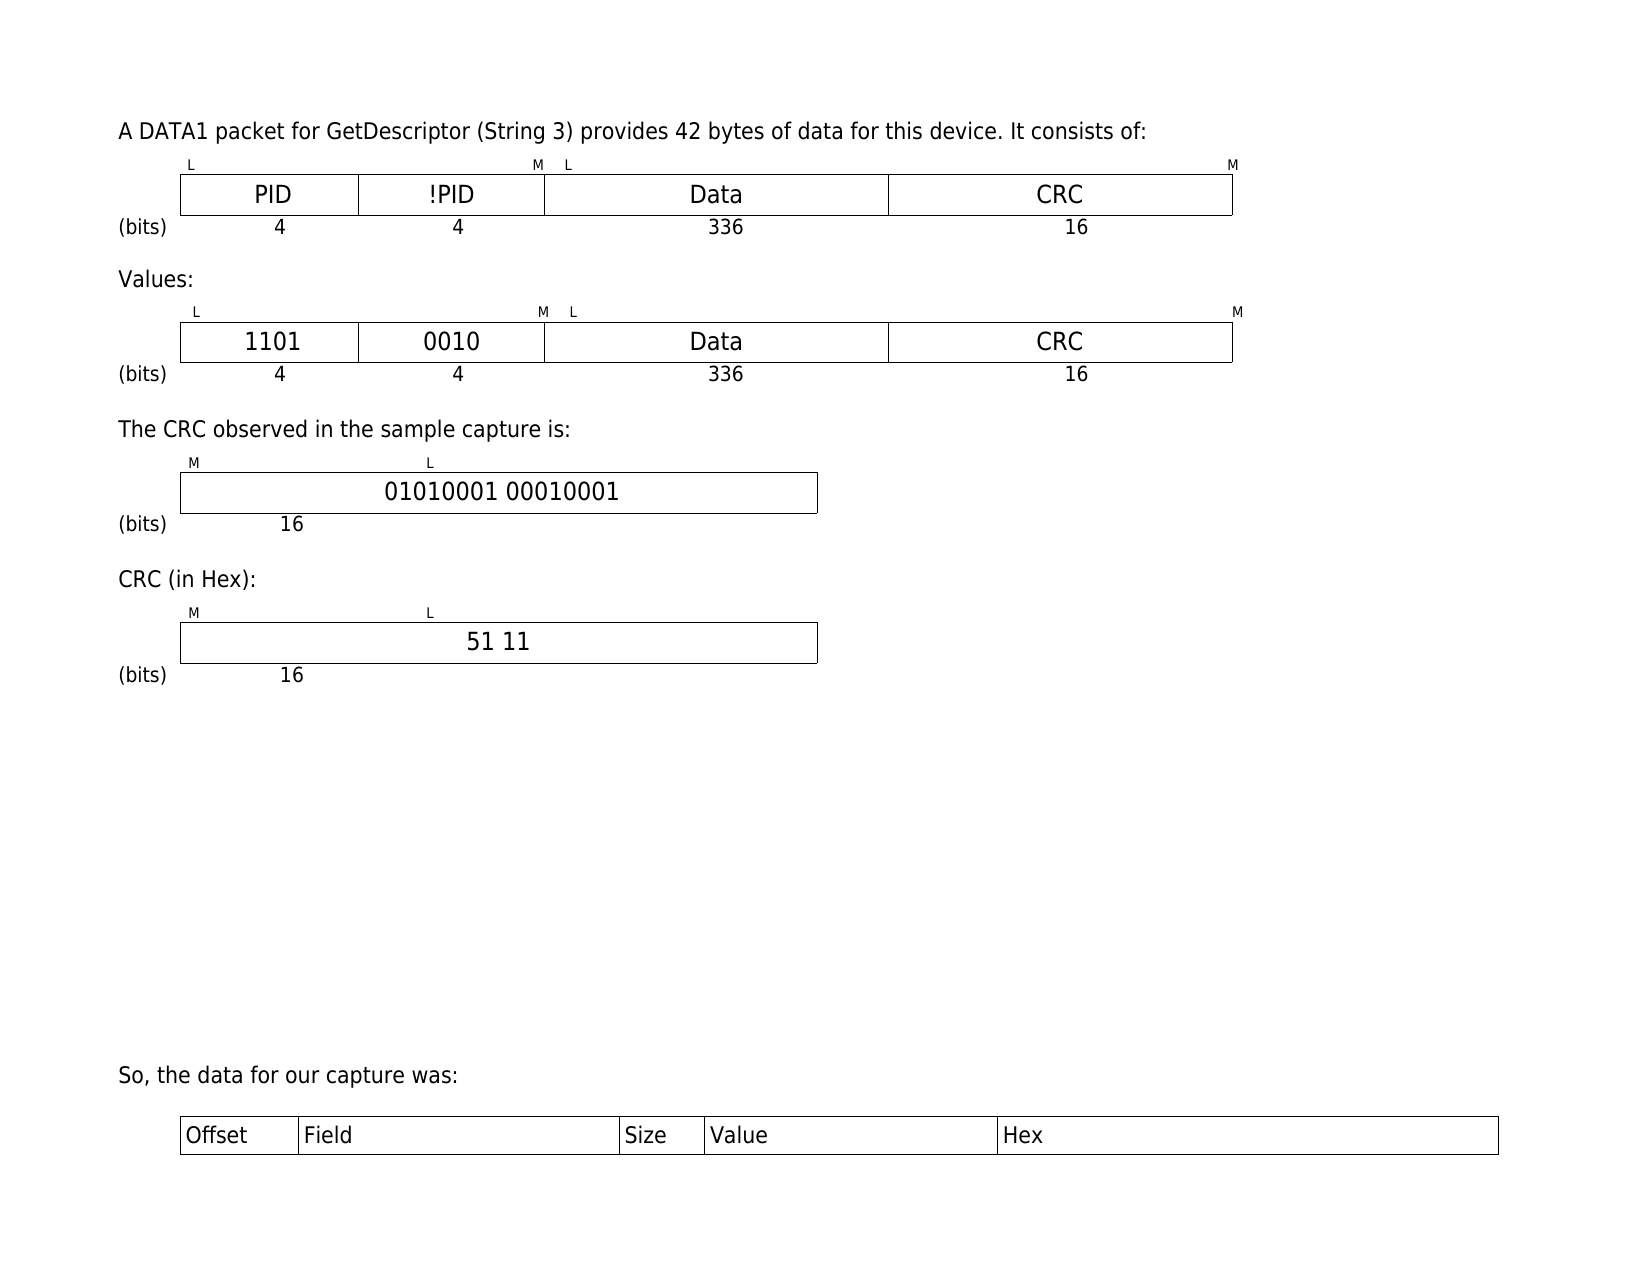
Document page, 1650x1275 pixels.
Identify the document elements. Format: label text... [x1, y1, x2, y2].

table_header 51 11 [181, 623, 817, 662]
table_header Value [705, 1117, 997, 1154]
table_header PID [181, 175, 358, 215]
text M L [118, 593, 1532, 622]
table_header 0010 [359, 323, 544, 362]
text CRC (in Hex): [118, 566, 1532, 593]
text (bits) 16 [118, 663, 1532, 687]
table_header Data [545, 323, 888, 362]
text (bits) 4 4 336 16 [118, 362, 1532, 387]
text Values: [118, 266, 1532, 292]
text So, the data for our capture was: [118, 1063, 1532, 1089]
table_header !PID [359, 175, 544, 215]
table_header Offset [181, 1117, 298, 1154]
text (bits) 16 [118, 512, 1532, 537]
table_header 1101 [181, 323, 358, 362]
table_header Data [545, 175, 888, 215]
text M L [118, 442, 1532, 472]
text A DATA1 packet for GetDescriptor (String 3) provides 42 bytes of data for this device. It consists of: [118, 118, 1532, 145]
table_header 01010001 00010001 [181, 473, 817, 512]
table_header CRC [889, 323, 1232, 362]
text L M L M [118, 145, 1532, 174]
text (bits) 4 4 336 16 [118, 215, 1532, 239]
table_header Field [299, 1117, 619, 1154]
text L M L M [118, 292, 1532, 322]
table_header Hex [998, 1117, 1498, 1154]
text The CRC observed in the sample capture is: [118, 416, 1532, 442]
table_header Size [620, 1117, 704, 1154]
table_header CRC [889, 175, 1232, 215]
